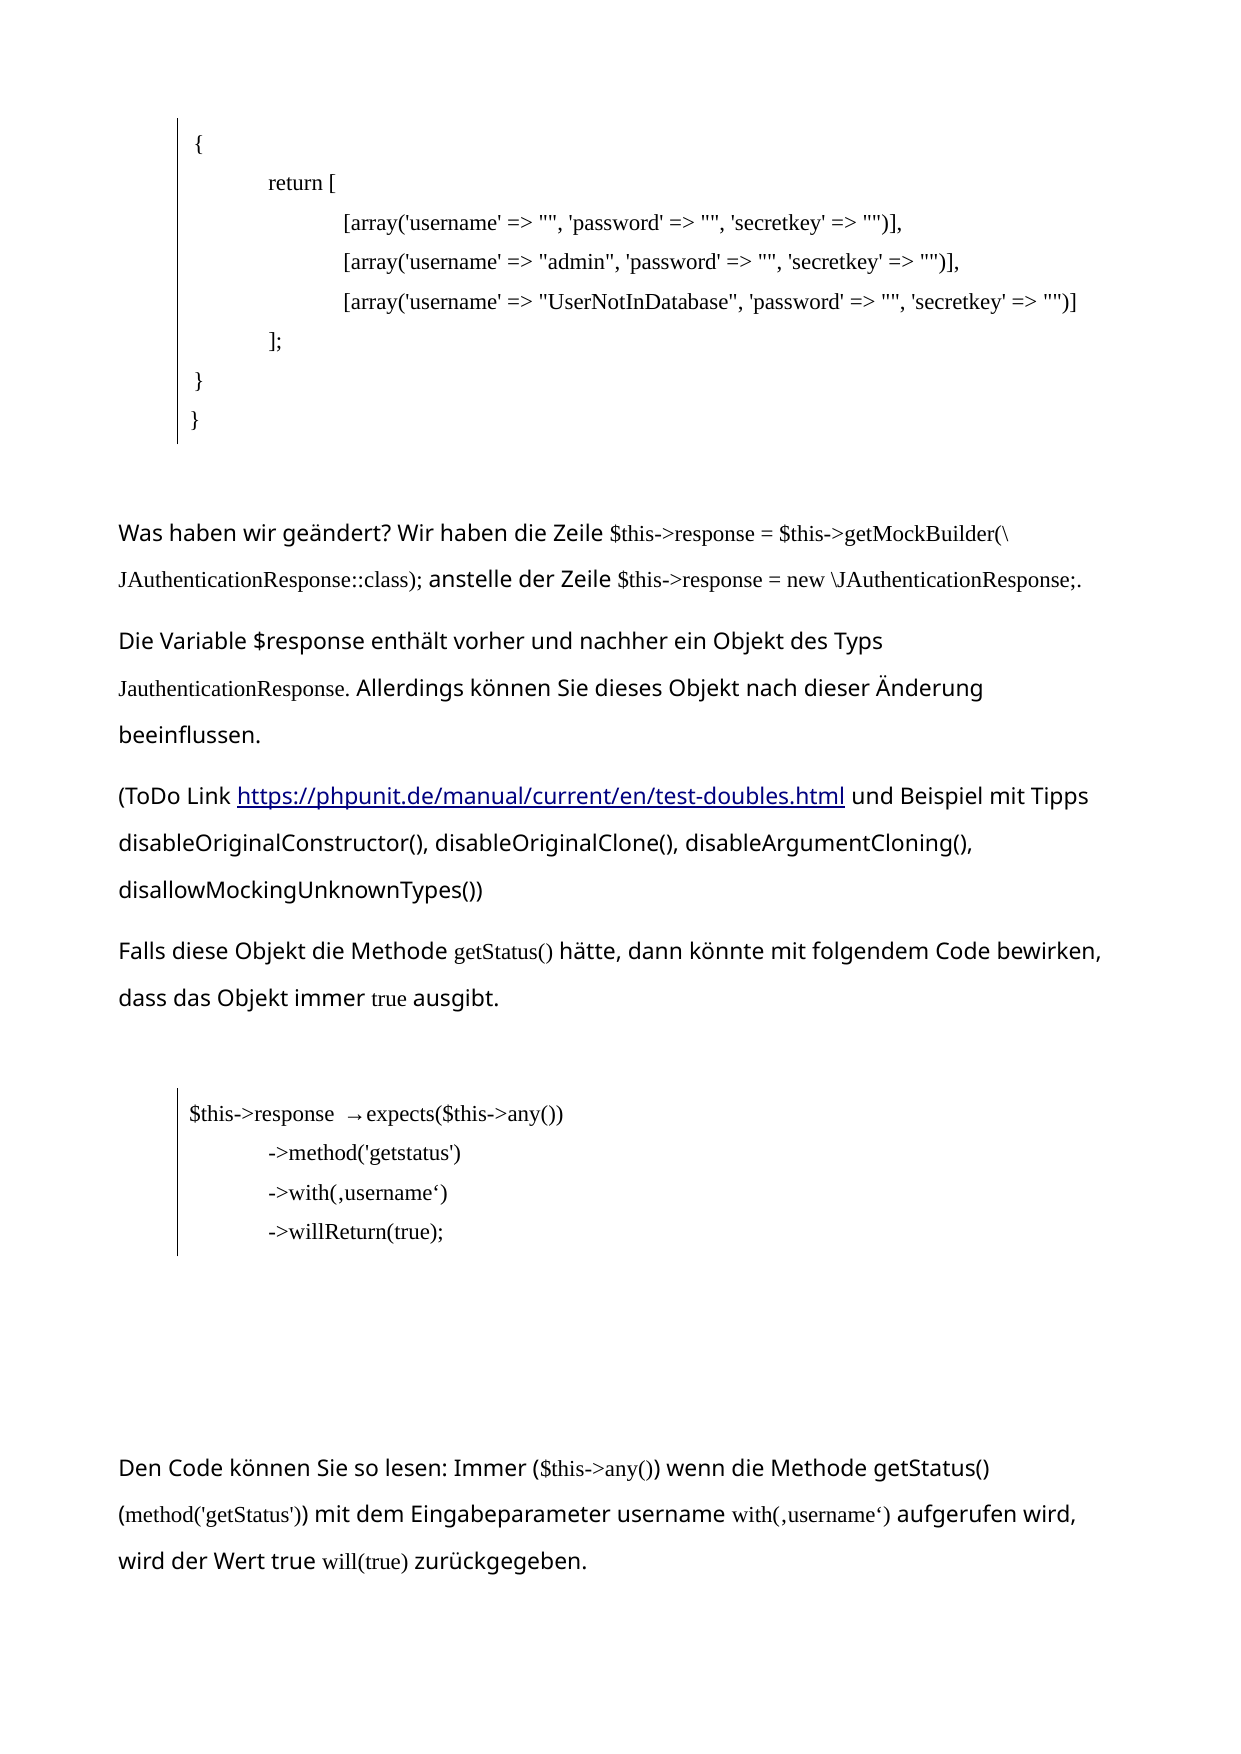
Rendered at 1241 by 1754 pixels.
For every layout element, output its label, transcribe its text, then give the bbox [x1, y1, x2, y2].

text $this->response →expects($this->any()) ->method('getstatus') ->with(‚username‘) ->willReturn(true); [178, 1088, 1122, 1256]
text { return [ [array('username' => "", 'password' => "", 'secretkey' => "")], [array('username' => "admin", 'password' => "", 'secretkey' => "")], [array('username' => "UserNotInDatabase", 'password' => "", 'secretkey' => "")] ]; } } [178, 118, 1122, 444]
text Falls diese Objekt die Methode getStatus() hätte, dann könnte mit folgendem Code bewirken, dass das Objekt immer true ausgibt. [118, 935, 1122, 1013]
text Was haben wir geändert? Wir haben die Zeile $this->response = $this->getMockBuilder(\JAuthenticationResponse::class); anstelle der Zeile $this->response = new \JAuthenticationResponse;. [118, 517, 1122, 595]
text (ToDo Link https://phpunit.de/manual/current/en/test-doubles.html und Beispiel mit Tipps disableOriginalConstructor(), disableOriginalClone(), disableArgumentCloning(), disallowMockingUnknownTypes()) [118, 780, 1122, 905]
text Die Variable $response enthält vorher und nachher ein Objekt des Typs JauthenticationResponse. Allerdings können Sie dieses Objekt nach dieser Änderung beeinflussen. [118, 625, 1122, 750]
text Den Code können Sie so lesen: Immer ($this->any()) wenn die Methode getStatus() (method('getStatus')) mit dem Eingabeparameter username with(‚username‘) aufgerufen wird, wird der Wert true will(true) zurückgegeben. [118, 1452, 1122, 1577]
